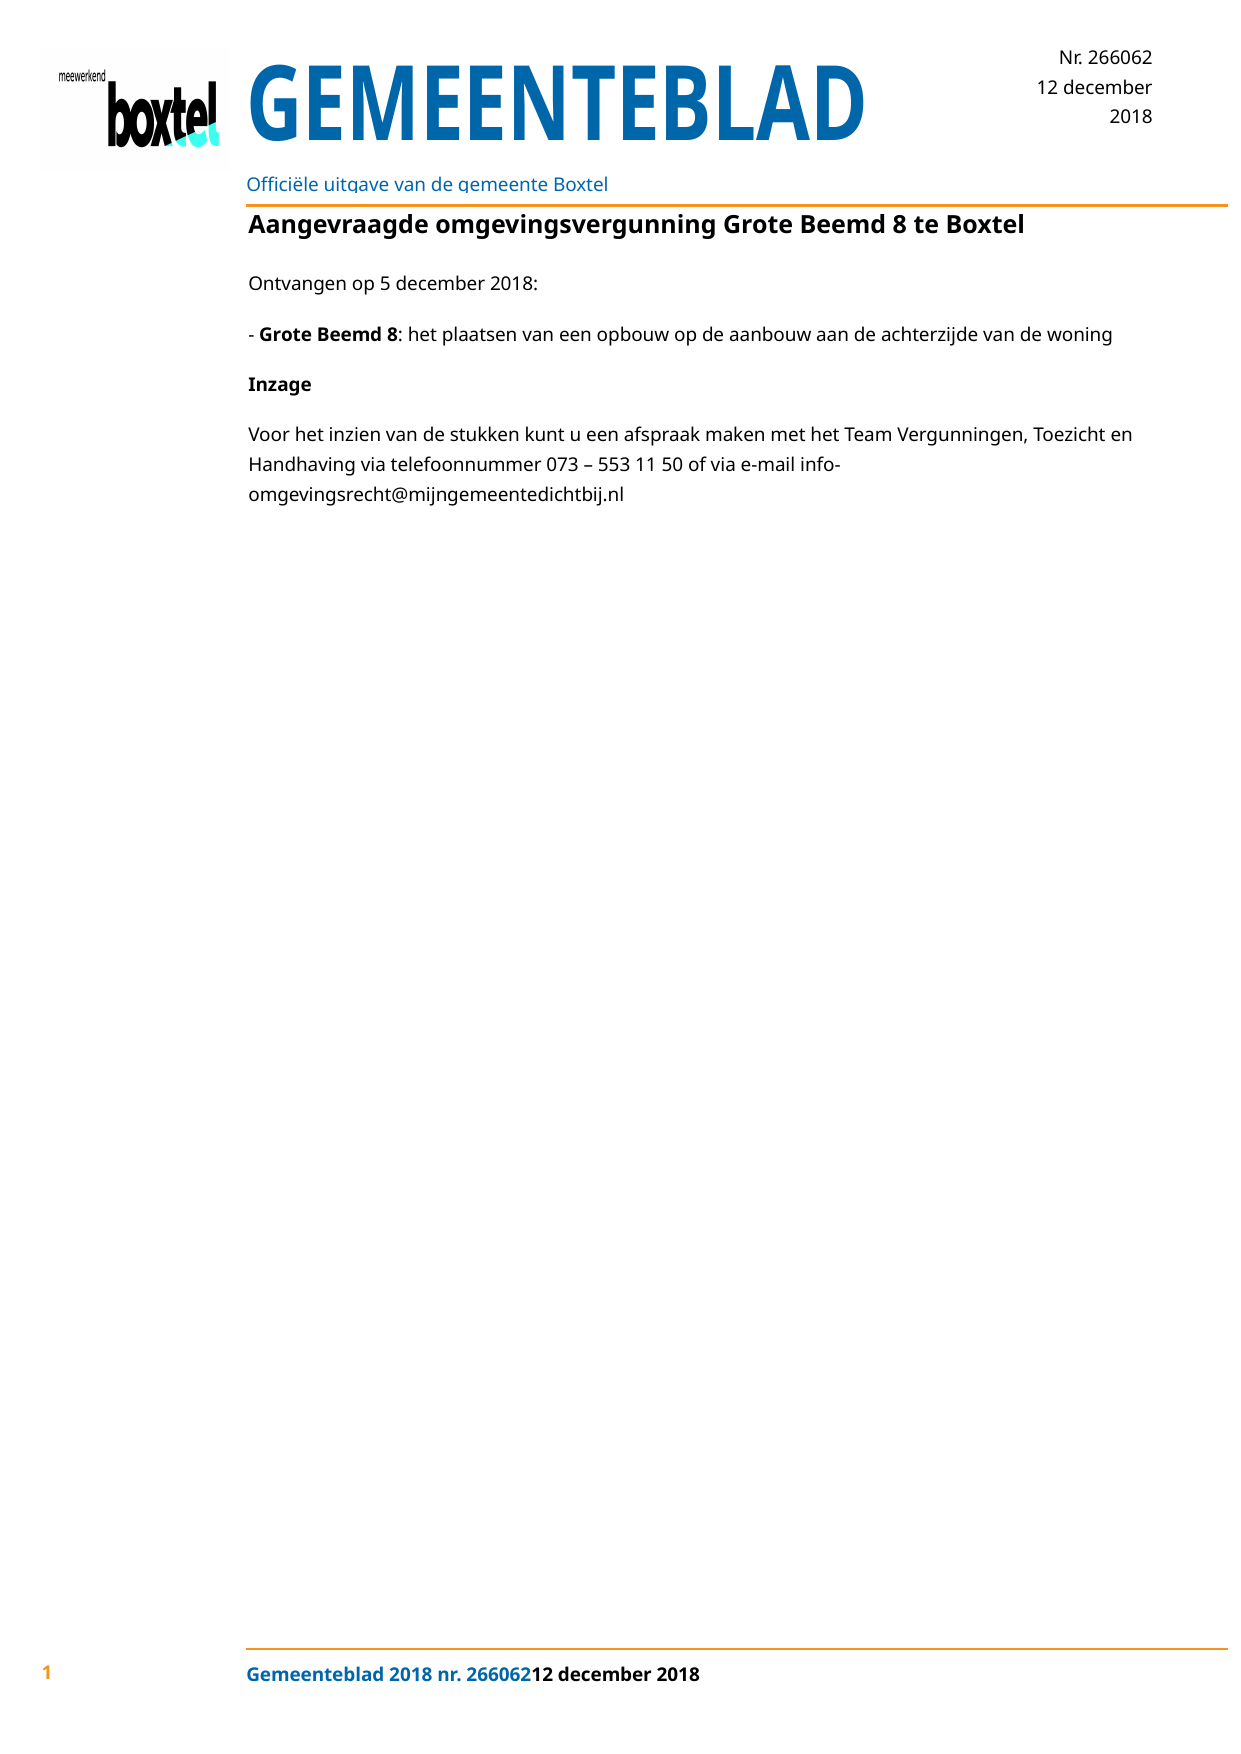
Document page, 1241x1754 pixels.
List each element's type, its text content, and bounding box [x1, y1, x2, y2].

text Ontvangen op 5 december 2018: [248, 270, 1152, 296]
picture [41, 47, 231, 172]
text Inzage [248, 371, 1152, 397]
text Voor het inzien van de stukken kunt u een afspraak maken met het Team Vergunningen, Toezicht en Handhaving via telefoonnummer 073 – 553 11 50 of via e-mail info-omgevingsrecht@mijngemeentedichtbij.nl [248, 422, 1152, 506]
text - Grote Beemd 8: het plaatsen van een opbouw op de aanbouw aan de achterzijde van de woning [248, 321, 1152, 346]
text Aangevraagde omgevingsvergunning Grote Beemd 8 te Boxtel [248, 207, 1152, 241]
